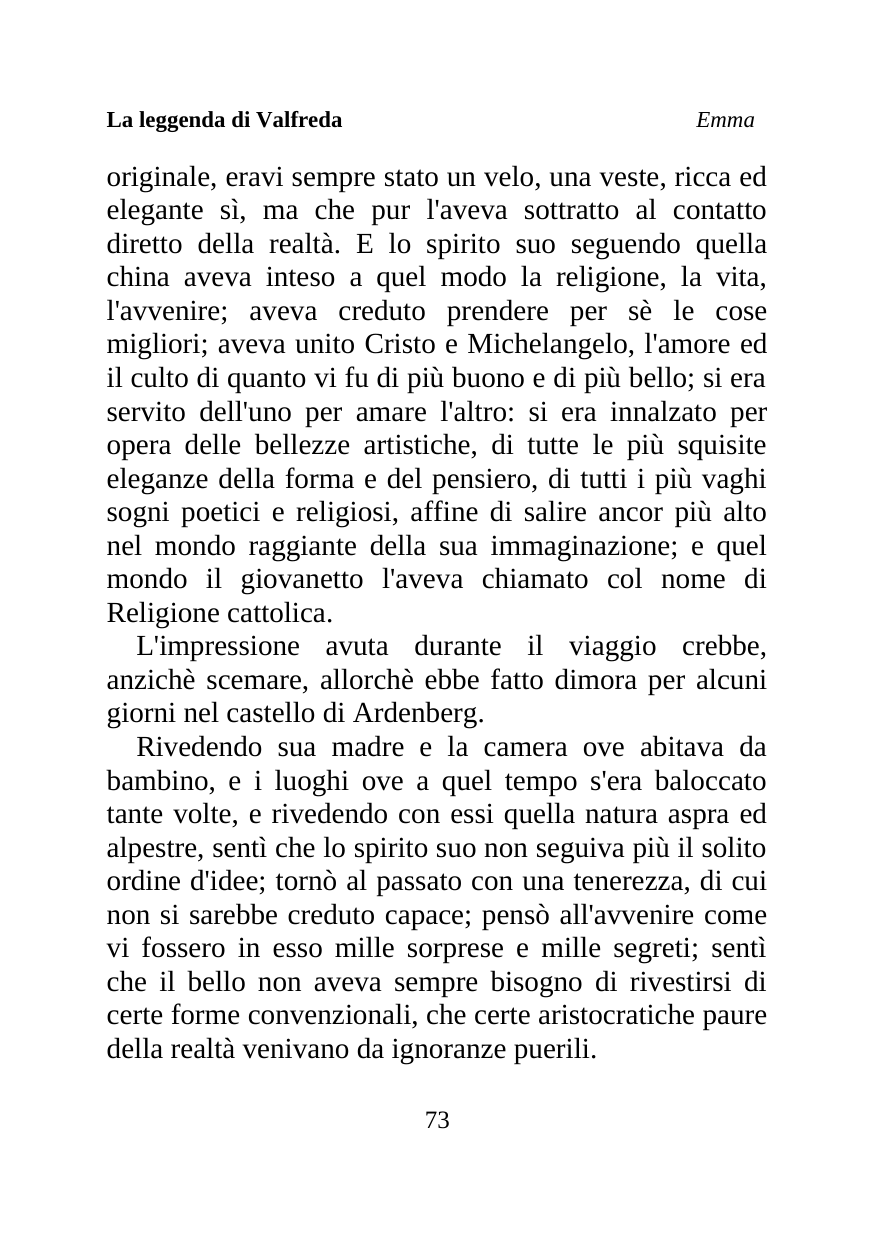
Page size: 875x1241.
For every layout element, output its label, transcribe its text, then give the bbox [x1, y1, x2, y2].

text L'impressione avuta durante il viaggio crebbe, anzichè scemare, allorchè ebbe fatto dimora per alcuni giorni nel castello di Ardenberg. [106, 628, 768, 729]
text originale, eravi sempre stato un velo, una veste, ricca ed elegante sì, ma che pur l'aveva sottratto al contatto diretto della realtà. E lo spirito suo seguendo quella china aveva inteso a quel modo la religione, la vita, l'avvenire; aveva creduto prendere per sè le cose migliori; aveva unito Cristo e Michelangelo, l'amore ed il culto di quanto vi fu di più buono e di più bello; si era servito dell'uno per amare l'altro: si era innalzato per opera delle bellezze artistiche, di tutte le più squisite eleganze della forma e del pensiero, di tutti i più vaghi sogni poetici e religiosi, affine di salire ancor più alto nel mondo raggiante della sua immaginazione; e quel mondo il giovanetto l'aveva chiamato col nome di Religione cattolica. [106, 159, 768, 628]
text Rivedendo sua madre e la camera ove abitava da bambino, e i luoghi ove a quel tempo s'era baloccato tante volte, e rivedendo con essi quella natura aspra ed alpestre, sentì che lo spirito suo non seguiva più il solito ordine d'idee; tornò al passato con una tenerezza, di cui non si sarebbe creduto capace; pensò all'avvenire come vi fossero in esso mille sorprese e mille segreti; sentì che il bello non aveva sempre bisogno di rivestirsi di certe forme convenzionali, che certe aristocratiche paure della realtà venivano da ignoranze puerili. [106, 729, 768, 1064]
